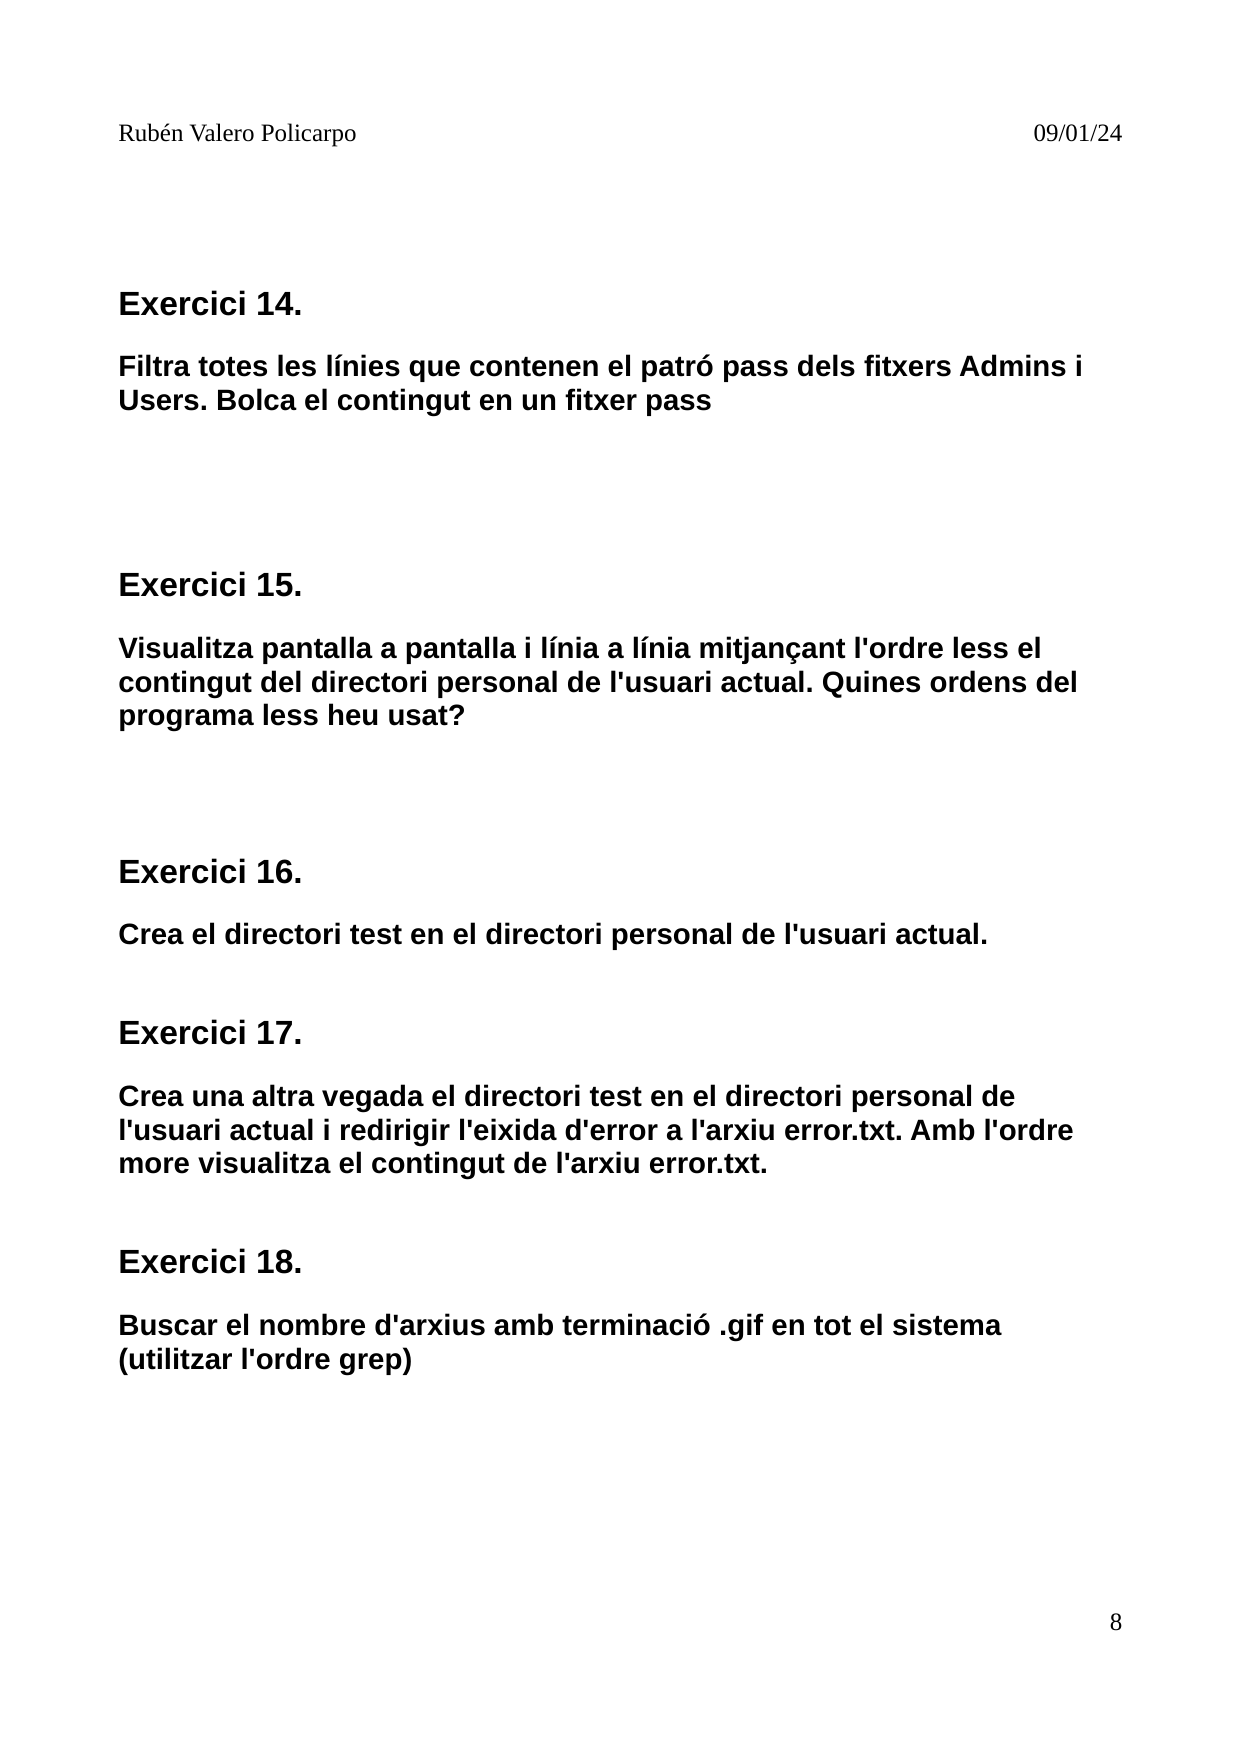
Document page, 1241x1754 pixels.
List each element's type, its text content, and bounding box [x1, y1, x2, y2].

subtitle Exercici 18. [118, 1242, 1122, 1281]
subtitle Exercici 17. [118, 1013, 1122, 1052]
subtitle Filtra totes les línies que contenen el patró pass dels fitxers Admins i Users. Bolca el contingut en un fitxer pass [118, 349, 1122, 417]
subtitle Exercici 15. [118, 565, 1122, 604]
subtitle Visualitza pantalla a pantalla i línia a línia mitjançant l'ordre less el contingut del directori personal de l'usuari actual. Quines ordens del programa less heu usat? [118, 631, 1122, 732]
subtitle Crea el directori test en el directori personal de l'usuari actual. [118, 917, 1122, 951]
subtitle Buscar el nombre d'arxius amb terminació .gif en tot el sistema (utilitzar l'ordre grep) [118, 1308, 1122, 1375]
subtitle Exercici 16. [118, 852, 1122, 890]
subtitle Exercici 14. [118, 283, 1122, 322]
subtitle Crea una altra vegada el directori test en el directori personal de l'usuari actual i redirigir l'eixida d'error a l'arxiu error.txt. Amb l'ordre more visualitza el contingut de l'arxiu error.txt. [118, 1079, 1122, 1180]
